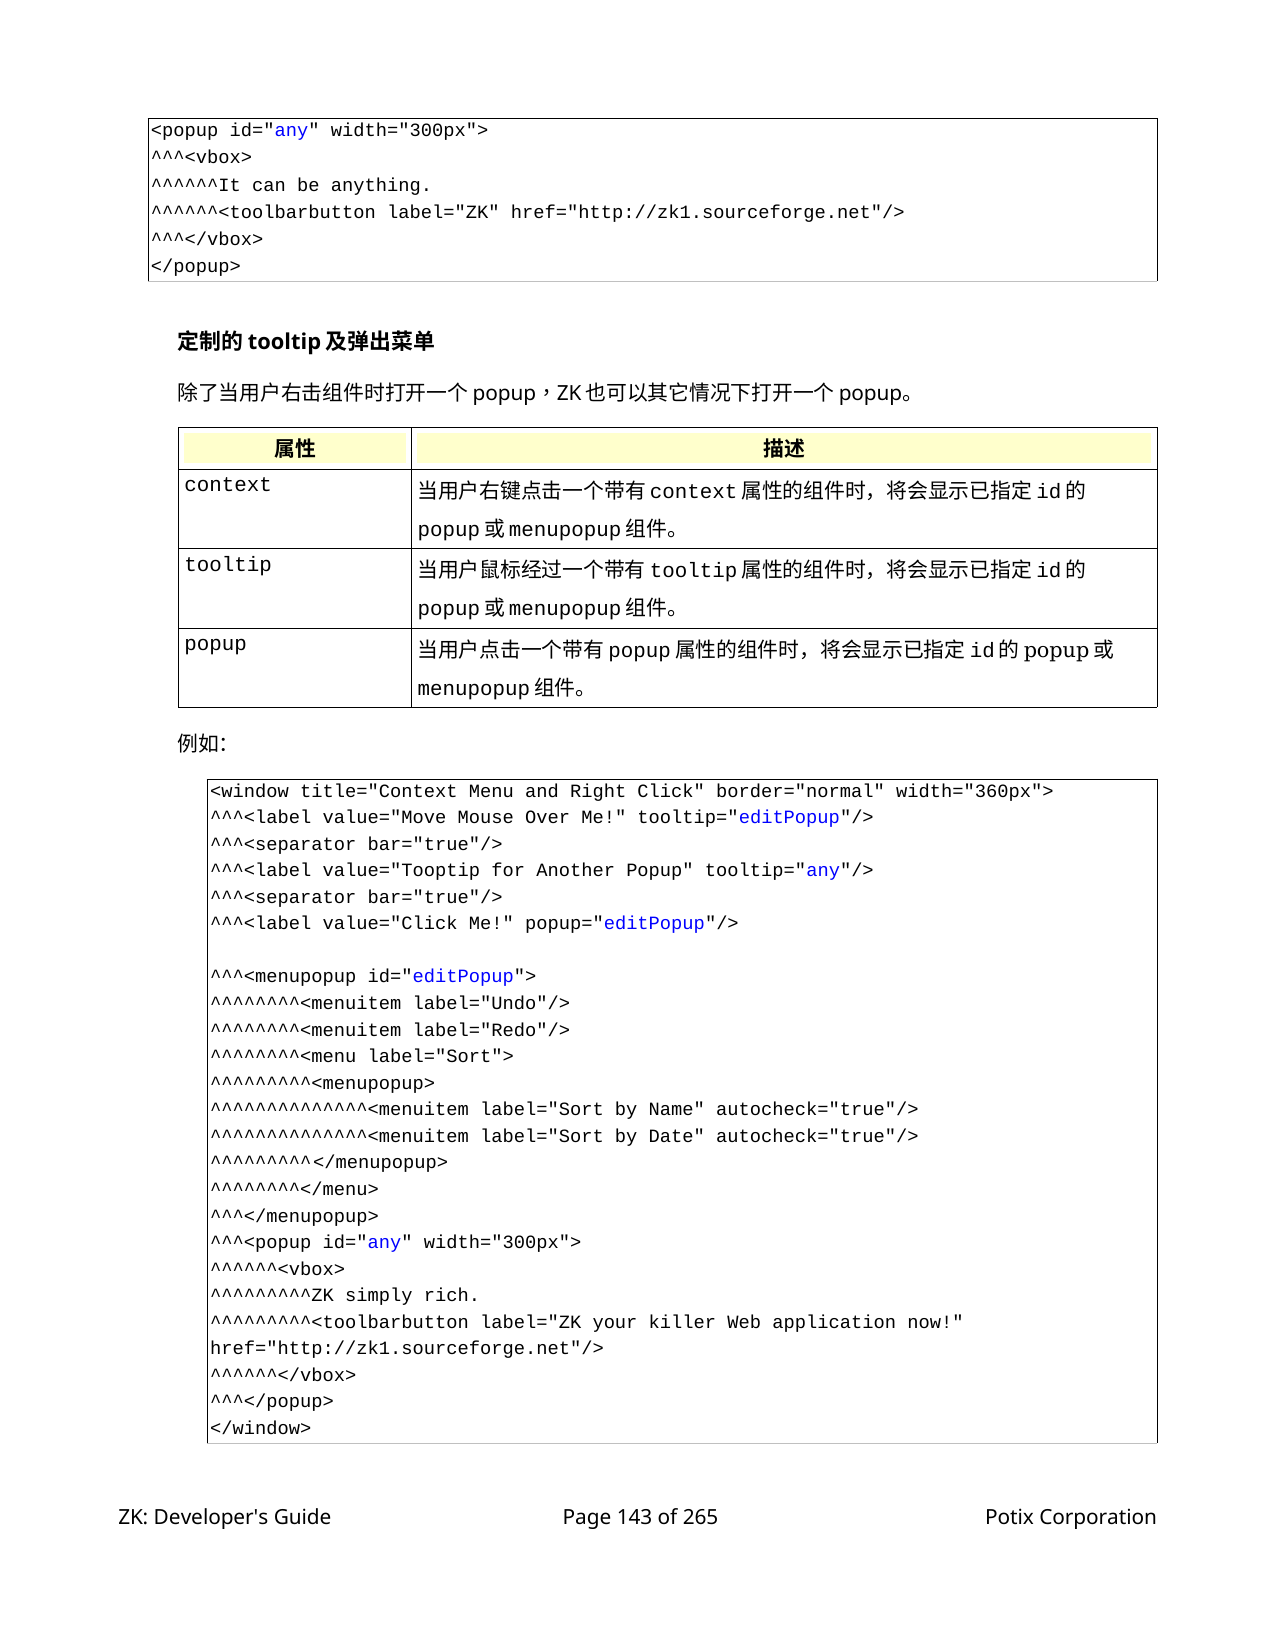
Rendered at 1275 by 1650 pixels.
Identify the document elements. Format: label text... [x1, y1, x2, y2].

text <window title="Context Menu and Right Click" border="normal" width="360px"> ^^^<label value="Move Mouse Over Me!" tooltip="editPopup"/> ^^^<separator bar="true"/> ^^^<label value="Tooptip for Another Popup" tooltip="any"/> ^^^<separator bar="true"/> ^^^<label value="Click Me!" popup="editPopup"/> ^^^<menupopup id="editPopup"> ^^^^^^^^<menuitem label="Undo"/> ^^^^^^^^<menuitem label="Redo"/> ^^^^^^^^<menu label="Sort"> ^^^^^^^^^<menupopup> ^^^^^^^^^^^^^^<menuitem label="Sort by Name" autocheck="true"/> ^^^^^^^^^^^^^^<menuitem label="Sort by Date" autocheck="true"/> ^^^^^^^^^ </menupopup> ^^^^^^^^</menu> ^^^</menupopup> ^^^<popup id="any" width="300px"> ^^^^^^<vbox> ^^^^^^^^^ZK simply rich. ^^^^^^^^^<toolbarbutton label="ZK your killer Web application now!" href="http://zk1.sourceforge.net"/> ^^^^^^</vbox> ^^^</popup> </window> [208, 780, 1157, 1443]
table_cell context [179, 470, 411, 548]
text </popup> [149, 254, 1157, 281]
table_cell tooltip [179, 549, 411, 628]
text 例如： [177, 728, 1157, 758]
text <popup id="any" width="300px"> [149, 119, 1157, 142]
table_cell 当用户鼠标经过一个带有tooltip属性的组件时，将会显示已指定id的popup或menupopup组件。 [412, 549, 1157, 628]
text ^^^^^^It can be anything. [149, 172, 1157, 197]
text ^^^^^^<toolbarbutton label="ZK" href="http://zk1.sourceforge.net"/> [149, 200, 1157, 224]
table_header 属性 [179, 428, 411, 469]
text 除了当用户右击组件时打开一个 popup，ZK也可以其它情况下打开一个popup。 [177, 376, 1157, 406]
text ^^^<vbox> [149, 145, 1157, 169]
table_cell 当用户点击一个带有popup属性的组件时，将会显示已指定id的popup或menupopup组件。 [412, 629, 1157, 707]
table_header 描述 [412, 428, 1157, 469]
table_cell 当用户右键点击一个带有context属性的组件时，将会显示已指定id的popup或menupopup组件。 [412, 470, 1157, 548]
subtitle 定制的tooltip及弹出菜单 [177, 324, 1157, 356]
text ^^^</vbox> [149, 227, 1157, 251]
table_cell popup [179, 629, 411, 707]
